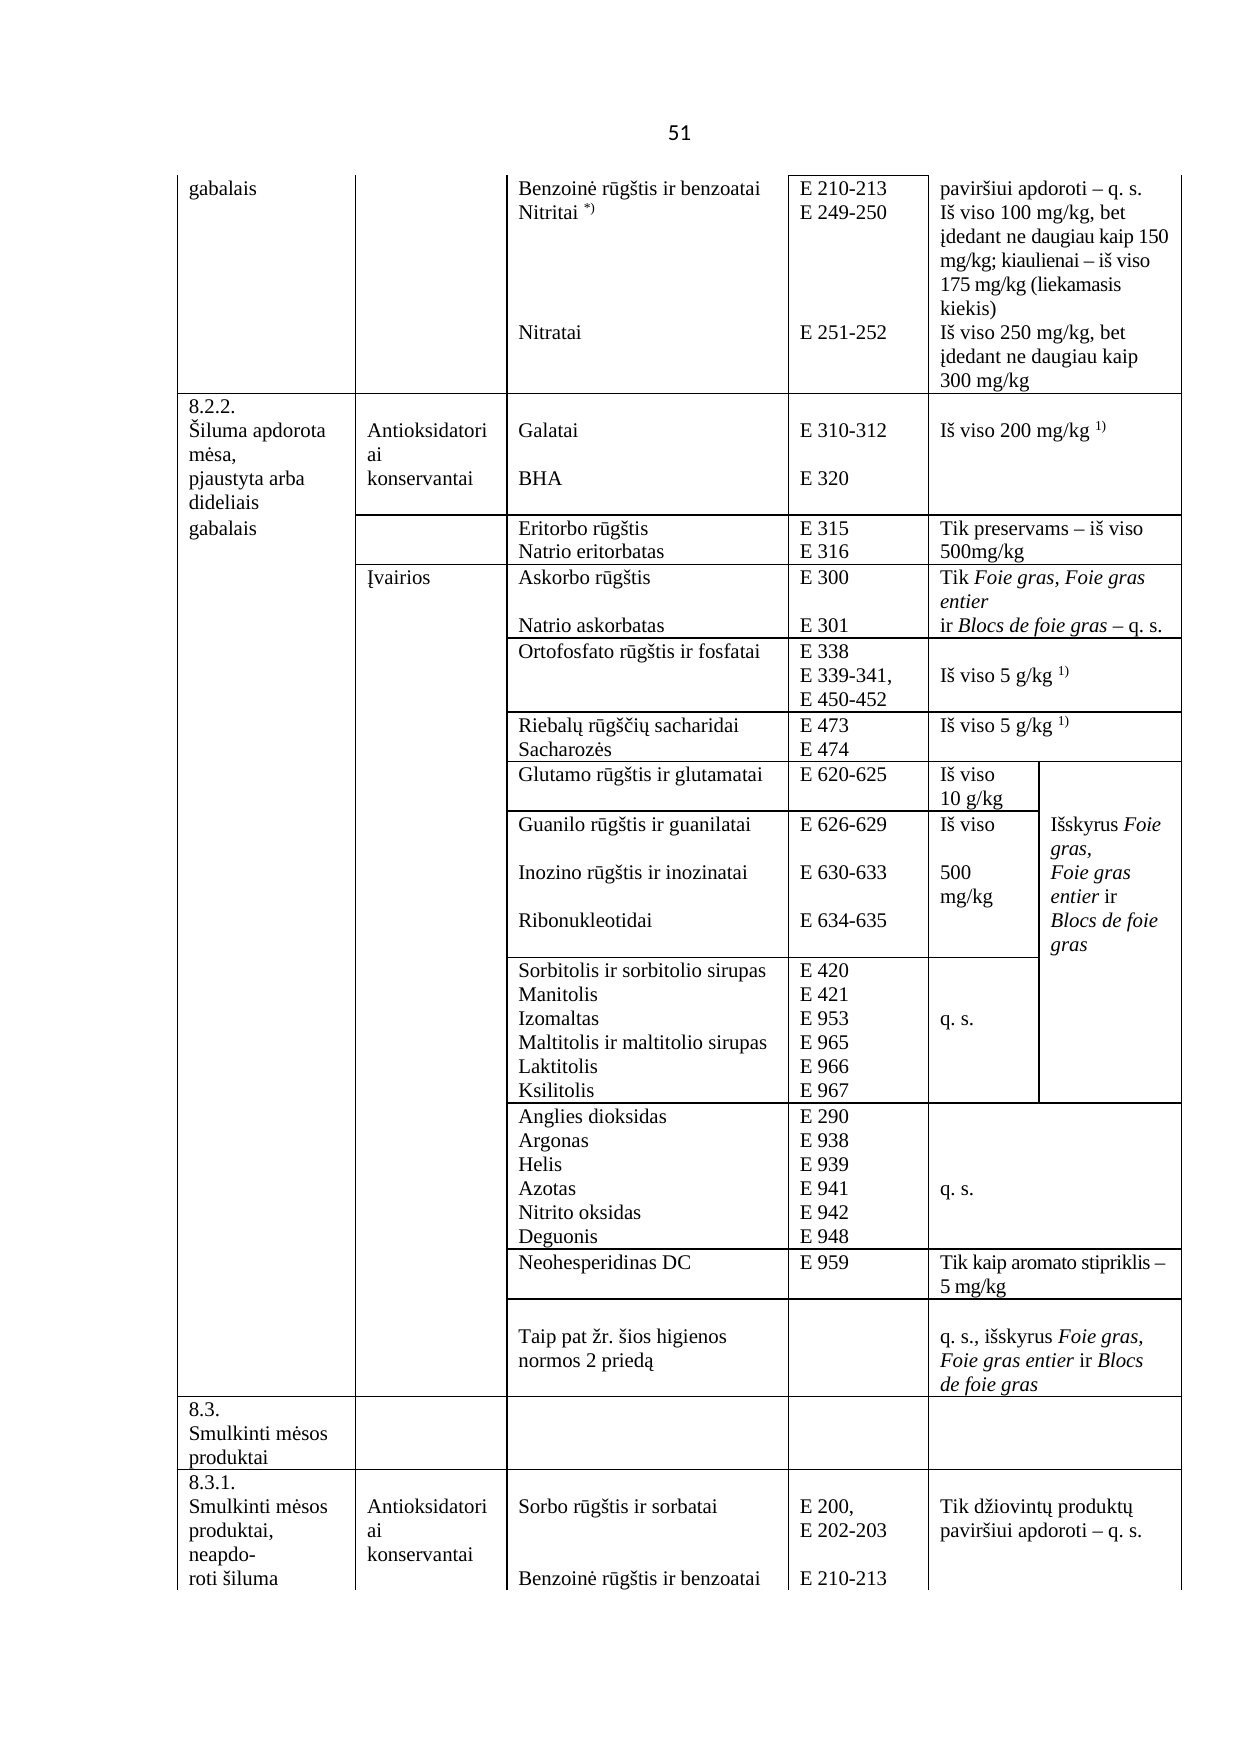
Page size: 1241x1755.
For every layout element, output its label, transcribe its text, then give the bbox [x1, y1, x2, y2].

table_cell [789, 1300, 928, 1323]
table_cell [929, 1300, 1181, 1323]
table_cell [178, 1298, 355, 1323]
table_cell E 310-312 [789, 394, 928, 466]
table_cell [929, 908, 1038, 956]
table_cell roti šiluma [178, 1566, 355, 1590]
table_cell E 939 [789, 1152, 928, 1176]
table_cell [356, 320, 506, 392]
table_cell [356, 175, 506, 200]
table_cell Askorbo rūgštis [508, 565, 788, 613]
table_cell Antioksidatoriai konservantai [356, 1470, 506, 1566]
table_cell [929, 1566, 1181, 1590]
table_cell [356, 1397, 506, 1469]
table_cell E 300 [789, 565, 928, 613]
table_cell Iš viso 200 mg/kg 1) [929, 394, 1181, 466]
table_cell Natrio askorbatas [508, 613, 788, 637]
table_cell [356, 1102, 506, 1128]
table_cell E 959 [789, 1250, 928, 1298]
table_cell E 301 [789, 613, 928, 637]
table_cell Išskyrus Foie gras, [1040, 810, 1181, 860]
table_cell [356, 1566, 506, 1590]
table_cell [356, 737, 506, 761]
table_cell E 210-213 [789, 1566, 928, 1590]
table_cell [356, 761, 506, 810]
table_cell [178, 982, 355, 1006]
table_cell E 200, E 202-203 [789, 1470, 928, 1566]
table_cell konservantai [356, 466, 506, 514]
table_cell E 421 [789, 982, 928, 1006]
table_cell [178, 564, 355, 613]
table_cell E 249-250 [789, 200, 928, 320]
table_cell 500 mg/kg [929, 860, 1038, 908]
table_cell [178, 1078, 355, 1102]
table_cell pjaustyta arba dideliais [178, 466, 355, 514]
table_cell [929, 1104, 1181, 1128]
table_cell [356, 1078, 506, 1102]
table_cell E 967 [789, 1078, 928, 1102]
table_cell Natrio eritorbatas [508, 540, 788, 563]
table_cell Tik preservams – iš viso [929, 516, 1181, 539]
table_cell [178, 737, 355, 761]
table_cell E 942 [789, 1200, 928, 1224]
table_cell [508, 1397, 788, 1469]
table_cell q. s., išskyrus Foie gras, Foie gras entier ir Blocs de foie gras [929, 1324, 1181, 1396]
table_cell [929, 1030, 1038, 1054]
table_cell E 316 [789, 540, 928, 563]
table_cell [789, 1324, 928, 1396]
table_cell [178, 1248, 355, 1298]
table_cell [356, 1030, 506, 1054]
table_cell 8.3.1. Smulkinti mėsos produktai, neapdo- [178, 1470, 355, 1566]
table_cell E 938 [789, 1128, 928, 1152]
table_cell [178, 1030, 355, 1054]
table_cell Įvairios [356, 565, 506, 613]
table_cell Iš viso 250 mg/kg, bet įdedant ne daugiau kaip 300 mg/kg [929, 320, 1181, 392]
table_cell [178, 637, 355, 711]
table_cell Glutamo rūgštis ir glutamatai [508, 762, 788, 810]
table_cell Ribonukleotidai [508, 908, 788, 956]
table_cell [929, 1078, 1038, 1102]
table_cell BHA [508, 466, 788, 514]
table_cell [929, 1152, 1181, 1176]
table_cell E 941 [789, 1176, 928, 1200]
table_cell E 620-625 [789, 762, 928, 810]
table_cell [178, 200, 355, 320]
table_cell [356, 1176, 506, 1200]
table_cell [1040, 1006, 1181, 1030]
table_cell [929, 466, 1181, 514]
table_cell Eritorbo rūgštis [508, 516, 788, 539]
table_cell E 965 [789, 1030, 928, 1054]
table_cell E 473 [789, 713, 928, 737]
table_cell Sorbo rūgštis ir sorbatai [508, 1470, 788, 1566]
table_cell Sacharozės [508, 737, 788, 761]
table_cell Iš viso [929, 812, 1038, 860]
table_cell Izomaltas [508, 1006, 788, 1030]
table_cell Manitolis [508, 982, 788, 1006]
table_cell [1040, 982, 1181, 1006]
table_cell [929, 982, 1038, 1006]
table_cell E 966 [789, 1054, 928, 1078]
table_cell [929, 1054, 1038, 1078]
table_cell [1040, 1078, 1181, 1102]
table_cell E 338 E 339-341, E 450-452 [789, 639, 928, 711]
table_cell Helis [508, 1152, 788, 1176]
table_cell E 626-629 [789, 812, 928, 860]
table_cell Blocs de foie gras [1040, 908, 1181, 956]
table_cell Deguonis [508, 1224, 788, 1248]
table_cell [356, 1006, 506, 1030]
table_cell [1040, 1054, 1181, 1078]
table_cell [178, 1128, 355, 1152]
table_cell E 953 [789, 1006, 928, 1030]
table_cell [929, 1397, 1181, 1469]
table_cell Sorbitolis ir sorbitolio sirupas [508, 958, 788, 982]
table_cell [178, 860, 355, 908]
table_cell [178, 1152, 355, 1176]
table_cell [929, 1200, 1181, 1224]
table_cell [356, 1128, 506, 1152]
table_cell q. s. [929, 1176, 1181, 1200]
table_cell Iš viso 5 g/kg 1) [929, 713, 1181, 737]
table_cell [356, 1152, 506, 1176]
table_cell [356, 613, 506, 637]
table_cell [508, 1300, 788, 1323]
table_cell [178, 956, 355, 982]
table_cell [356, 982, 506, 1006]
table_cell Benzoinė rūgštis ir benzoatai [508, 175, 788, 200]
table_cell [356, 1200, 506, 1224]
table_cell Galatai [508, 394, 788, 466]
table_cell [178, 1102, 355, 1128]
table_cell Foie gras entier ir [1040, 860, 1181, 908]
table_cell Ortofosfato rūgštis ir fosfatai [508, 639, 788, 711]
table_cell [178, 320, 355, 392]
table_cell [178, 810, 355, 860]
table_cell Antioksidatoriai [356, 394, 506, 466]
table_cell [356, 200, 506, 320]
table_cell [178, 1224, 355, 1248]
table_cell 8.2.2. Šiluma apdorota mėsa, [178, 394, 355, 466]
table_cell [178, 540, 355, 563]
table_cell E 630-633 [789, 860, 928, 908]
table_cell [356, 860, 506, 908]
table_cell [178, 1006, 355, 1030]
table_cell [789, 1397, 928, 1469]
table_cell 500mg/kg [929, 540, 1181, 563]
table_cell Argonas [508, 1128, 788, 1152]
table_cell Anglies dioksidas [508, 1104, 788, 1128]
table_cell Tik Foie gras, Foie gras entier [929, 565, 1181, 613]
table_cell [178, 613, 355, 637]
table_cell ir Blocs de foie gras – q. s. [929, 613, 1181, 637]
table_cell Neohesperidinas DC [508, 1250, 788, 1298]
table_cell Nitratai [508, 320, 788, 392]
table_cell [178, 1176, 355, 1200]
table_cell [356, 1298, 506, 1323]
table_cell Laktitolis [508, 1054, 788, 1078]
table_cell [1040, 762, 1181, 810]
table_cell E 315 [789, 516, 928, 539]
table_cell [356, 711, 506, 737]
table_cell [356, 810, 506, 860]
table_cell Iš viso 100 mg/kg, bet įdedant ne daugiau kaip 150 mg/kg; kiaulienai – iš viso 175 mg/kg (liekamasis kiekis) [929, 200, 1181, 320]
table_cell [356, 1324, 506, 1396]
table_cell q. s. [929, 1006, 1038, 1030]
table_cell [929, 1128, 1181, 1152]
table_cell gabalais [178, 175, 355, 200]
table_cell E 251-252 [789, 320, 928, 392]
table_cell E 634-635 [789, 908, 928, 956]
table_cell Benzoinė rūgštis ir benzoatai [508, 1566, 788, 1590]
table_cell Taip pat žr. šios higienos normos 2 priedą [508, 1324, 788, 1396]
table_cell Iš viso 10 g/kg [929, 762, 1038, 810]
table_cell Tik džiovintų produktų paviršiui apdoroti – q. s. [929, 1470, 1181, 1566]
table_cell [178, 1324, 355, 1396]
table_cell Azotas [508, 1176, 788, 1200]
table_cell [356, 1224, 506, 1248]
table_cell [356, 956, 506, 982]
table_cell [356, 1248, 506, 1298]
table_cell [929, 1224, 1181, 1248]
table_cell Inozino rūgštis ir inozinatai [508, 860, 788, 908]
table_cell E 290 [789, 1104, 928, 1128]
table_cell Tik kaip aromato stipriklis – 5 mg/kg [929, 1250, 1181, 1298]
table_cell Nitrito oksidas [508, 1200, 788, 1224]
table_cell [178, 908, 355, 956]
table_cell Nitritai *) [508, 200, 788, 320]
table_cell [356, 1054, 506, 1078]
table_cell E 474 [789, 737, 928, 761]
table_cell paviršiui apdoroti – q. s. [929, 175, 1181, 200]
table_cell E 420 [789, 958, 928, 982]
table_cell E 210-213 [789, 176, 928, 200]
table_cell [929, 958, 1038, 982]
table_cell [178, 761, 355, 810]
table_cell E 948 [789, 1224, 928, 1248]
table_cell [178, 711, 355, 737]
table_cell Riebalų rūgščių sacharidai [508, 713, 788, 737]
table_cell [1040, 956, 1181, 982]
table_cell [356, 540, 506, 563]
table_cell [178, 1200, 355, 1224]
table_cell [178, 1054, 355, 1078]
table_cell Maltitolis ir maltitolio sirupas [508, 1030, 788, 1054]
table_cell Iš viso 5 g/kg 1) [929, 639, 1181, 711]
table_cell Guanilo rūgštis ir guanilatai [508, 812, 788, 860]
table_cell E 320 [789, 466, 928, 514]
table_cell [929, 737, 1181, 761]
table_cell [356, 637, 506, 711]
table_cell 8.3. Smulkinti mėsos produktai [178, 1397, 355, 1469]
table_cell gabalais [178, 514, 355, 539]
table_cell Ksilitolis [508, 1078, 788, 1102]
table_cell [1040, 1030, 1181, 1054]
table_cell [356, 516, 506, 539]
table_cell [356, 908, 506, 956]
